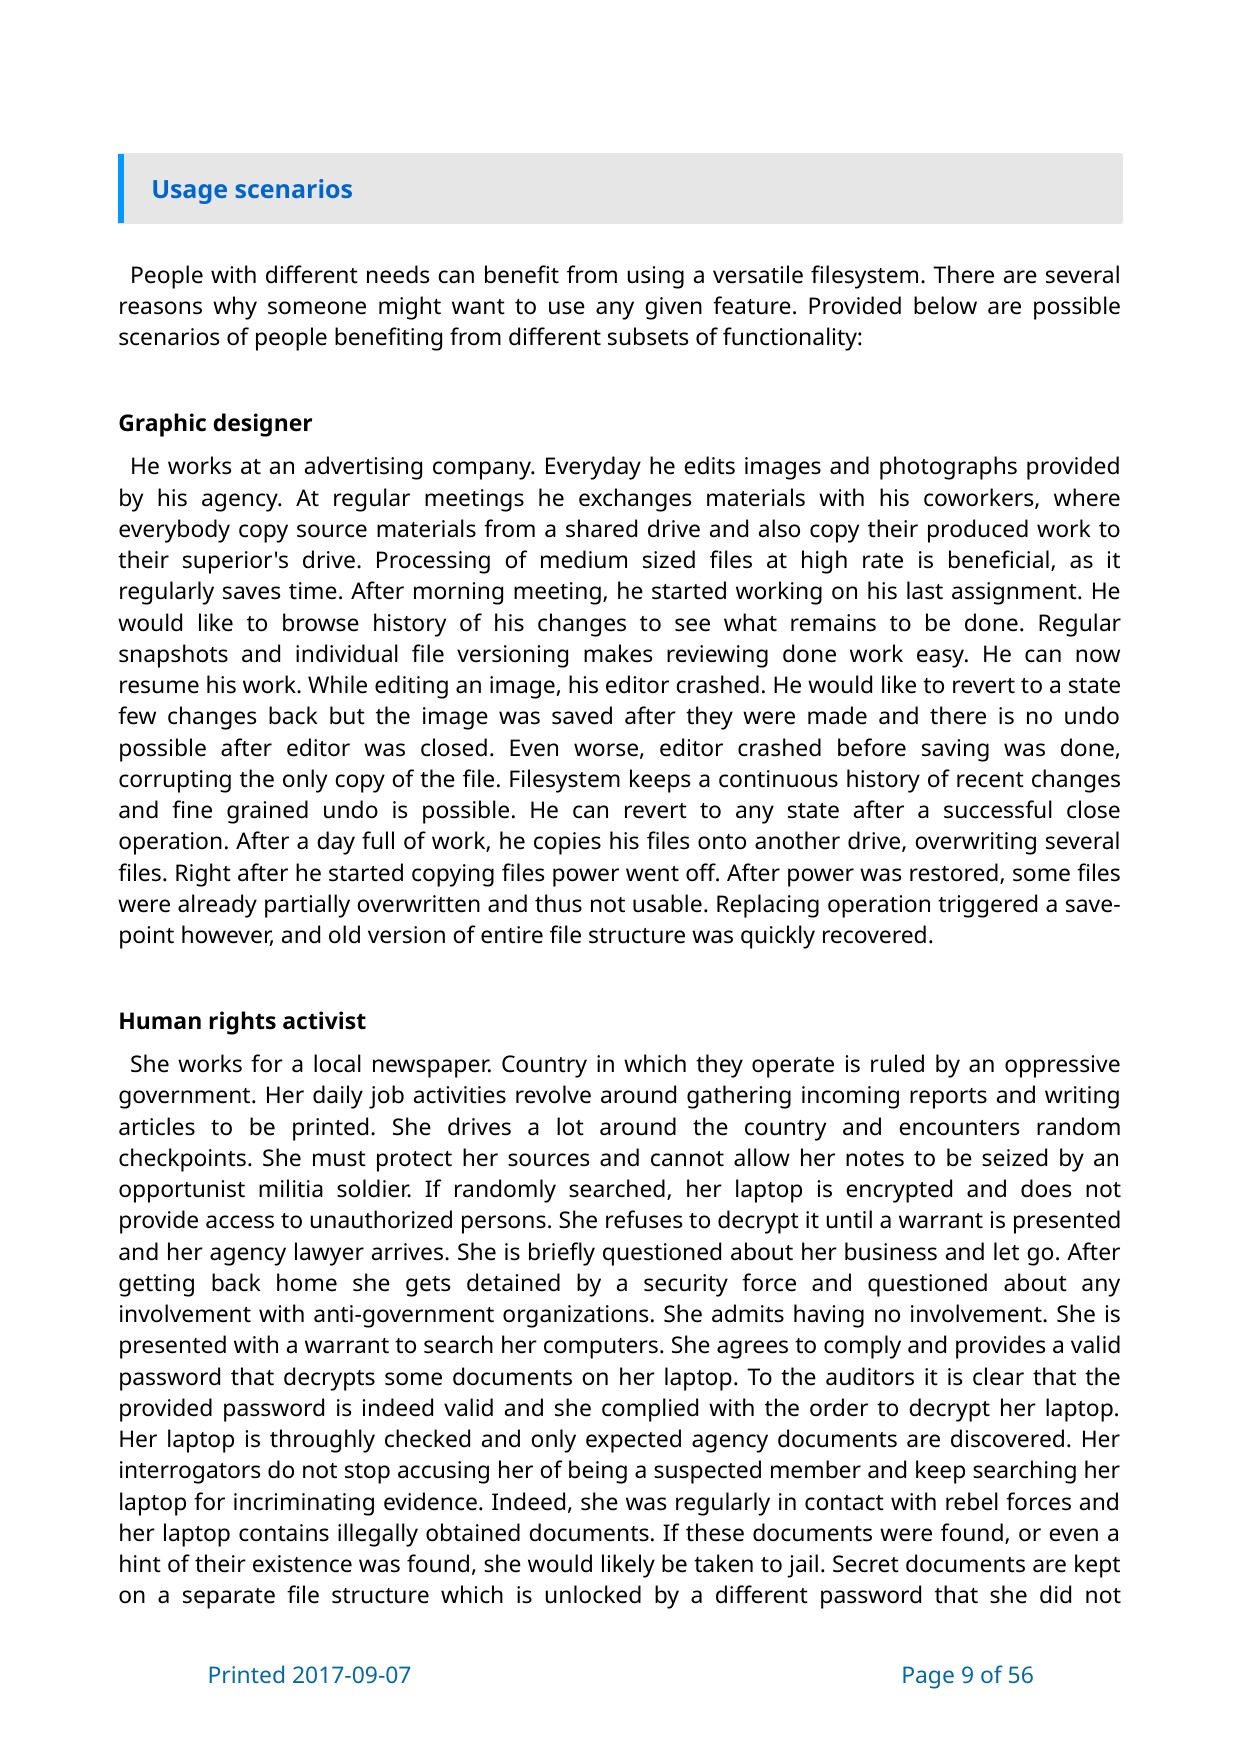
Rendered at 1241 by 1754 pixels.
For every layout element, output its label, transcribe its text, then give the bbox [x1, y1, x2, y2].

subtitle Graphic designer [118, 407, 1122, 438]
subtitle Usage scenarios [124, 155, 1122, 223]
text He works at an advertising company. Everyday he edits images and photographs provided by his agency. At regular meetings he exchanges materials with his coworkers, where everybody copy source materials from a shared drive and also copy their produced work to their superior's drive. Processing of medium sized files at high rate is beneficial, as it regularly saves time. After morning meeting, he started working on his last assignment. He would like to browse history of his changes to see what remains to be done. Regular snapshots and individual file versioning makes reviewing done work easy. He can now resume his work. While editing an image, his editor crashed. He would like to revert to a state few changes back but the image was saved after they were made and there is no undo possible after editor was closed. Even worse, editor crashed before saving was done, corrupting the only copy of the file. Filesystem keeps a continuous history of recent changes and fine grained undo is possible. He can revert to any state after a successful close operation. After a day full of work, he copies his files onto another drive, overwriting several files. Right after he started copying files power went off. After power was restored, some files were already partially overwritten and thus not usable. Replacing operation triggered a save-point however, and old version of entire file structure was quickly recovered. [118, 450, 1122, 950]
text She works for a local newspaper. Country in which they operate is ruled by an oppressive government. Her daily job activities revolve around gathering incoming reports and writing articles to be printed. She drives a lot around the country and encounters random checkpoints. She must protect her sources and cannot allow her notes to be seized by an opportunist militia soldier. If randomly searched, her laptop is encrypted and does not provide access to unauthorized persons. She refuses to decrypt it until a warrant is presented and her agency lawyer arrives. She is briefly questioned about her business and let go. After getting back home she gets detained by a security force and questioned about any involvement with anti-government organizations. She admits having no involvement. She is presented with a warrant to search her computers. She agrees to comply and provides a valid password that decrypts some documents on her laptop. To the auditors it is clear that the provided password is indeed valid and she complied with the order to decrypt her laptop. Her laptop is throughly checked and only expected agency documents are discovered. Her interrogators do not stop accusing her of being a suspected member and keep searching her laptop for incriminating evidence. Indeed, she was regularly in contact with rebel forces and her laptop contains illegally obtained documents. If these documents were found, or even a hint of their existence was found, she would likely be taken to jail. Secret documents are kept on a separate file structure which is unlocked by a different password that she did not [118, 1048, 1122, 1611]
text People with different needs can benefit from using a versatile filesystem. There are several reasons why someone might want to use any given feature. Provided below are possible scenarios of people benefiting from different subsets of functionality: [118, 259, 1122, 352]
subtitle Human rights activist [118, 1005, 1122, 1036]
